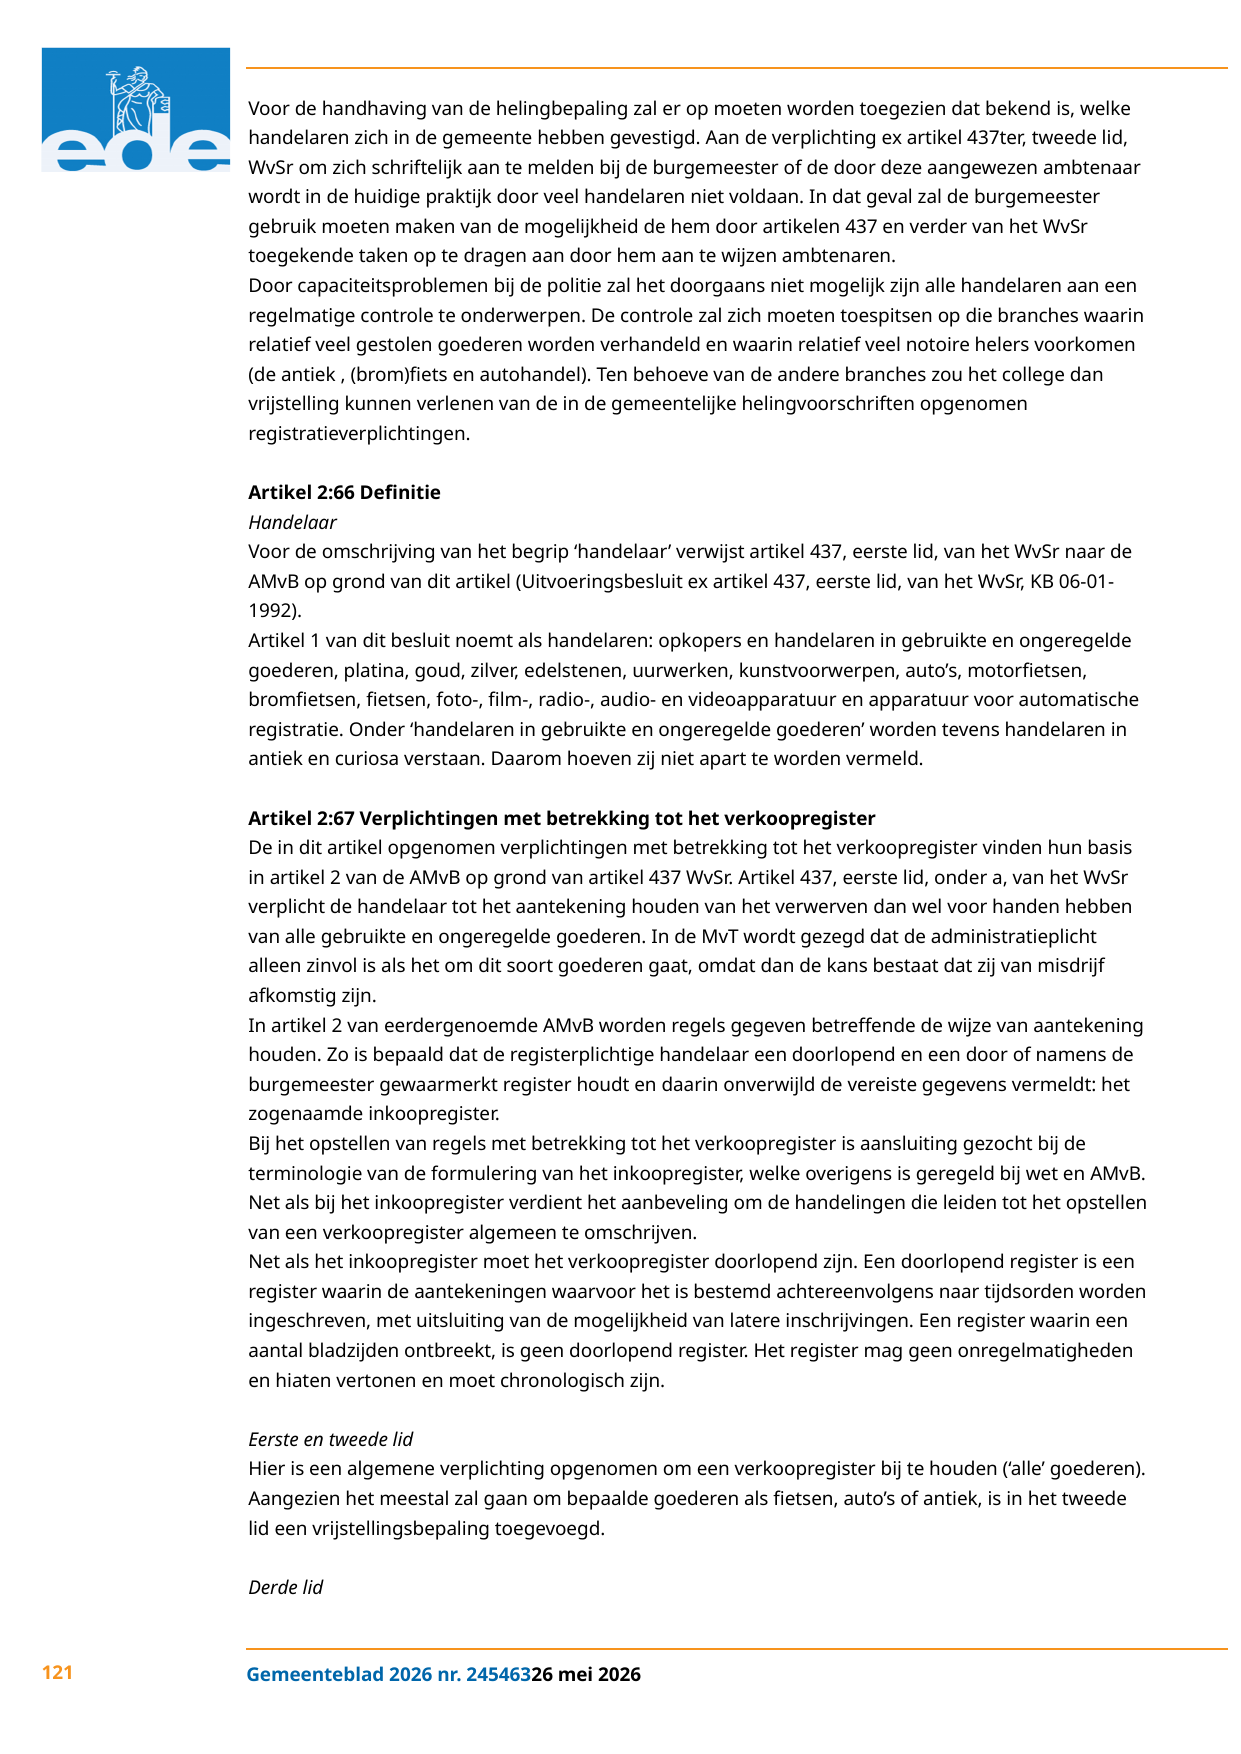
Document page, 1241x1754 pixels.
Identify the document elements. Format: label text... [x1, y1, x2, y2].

text Voor de omschrijving van het begrip ‘handelaar’ verwijst artikel 437, eerste lid, van het WvSr naar de AMvB op grond van dit artikel (Uitvoeringsbesluit ex artikel 437, eerste lid, van het WvSr, KB 06-01-1992). [248, 538, 1152, 623]
text Artikel 2:66 Definitie [248, 479, 1152, 505]
text Artikel 2:67 Verplichtingen met betrekking tot het verkoopregister [248, 805, 1152, 831]
text Hier is een algemene verplichting opgenomen om een verkoopregister bij te houden (‘alle’ goederen). Aangezien het meestal zal gaan om bepaalde goederen als fietsen, auto’s of antiek, is in het tweede lid een vrijstellingsbepaling toegevoegd. [248, 1456, 1152, 1541]
text Derde lid [248, 1574, 1152, 1600]
text Voor de handhaving van de helingbepaling zal er op moeten worden toegezien dat bekend is, welke handelaren zich in de gemeente hebben gevestigd. Aan de verplichting ex artikel 437ter, tweede lid, WvSr om zich schriftelijk aan te melden bij de burgemeester of de door deze aangewezen ambtenaar wordt in de huidige praktijk door veel handelaren niet voldaan. In dat geval zal de burgemeester gebruik moeten maken van de mogelijkheid de hem door artikelen 437 en verder van het WvSr toegekende taken op te dragen aan door hem aan te wijzen ambtenaren. [248, 95, 1152, 268]
picture [41, 47, 231, 172]
text Eerste en tweede lid [248, 1426, 1152, 1452]
text Bij het opstellen van regels met betrekking tot het verkoopregister is aansluiting gezocht bij de terminologie van de formulering van het inkoopregister, welke overigens is geregeld bij wet en AMvB. Net als bij het inkoopregister verdient het aanbeveling om de handelingen die leiden tot het opstellen van een verkoopregister algemeen te omschrijven. [248, 1130, 1152, 1245]
text De in dit artikel opgenomen verplichtingen met betrekking tot het verkoopregister vinden hun basis in artikel 2 van de AMvB op grond van artikel 437 WvSr. Artikel 437, eerste lid, onder a, van het WvSr verplicht de handelaar tot het aantekening houden van het verwerven dan wel voor handen hebben van alle gebruikte en ongeregelde goederen. In de MvT wordt gezegd dat de administratieplicht alleen zinvol is als het om dit soort goederen gaat, omdat dan de kans bestaat dat zij van misdrijf afkomstig zijn. [248, 834, 1152, 1008]
text In artikel 2 van eerdergenoemde AMvB worden regels gegeven betreffende de wijze van aantekening houden. Zo is bepaald dat de registerplichtige handelaar een doorlopend en een door of namens de burgemeester gewaarmerkt register houdt en daarin onverwijld de vereiste gegevens vermeldt: het zogenaamde inkoopregister. [248, 1012, 1152, 1126]
text Net als het inkoopregister moet het verkoopregister doorlopend zijn. Een doorlopend register is een register waarin de aantekeningen waarvoor het is bestemd achtereenvolgens naar tijdsorden worden ingeschreven, met uitsluiting van de mogelijkheid van latere inschrijvingen. Een register waarin een aantal bladzijden ontbreekt, is geen doorlopend register. Het register mag geen onregelmatigheden en hiaten vertonen en moet chronologisch zijn. [248, 1248, 1152, 1393]
text Door capaciteitsproblemen bij de politie zal het doorgaans niet mogelijk zijn alle handelaren aan een regelmatige controle te onderwerpen. De controle zal zich moeten toespitsen op die branches waarin relatief veel gestolen goederen worden verhandeld en waarin relatief veel notoire helers voorkomen (de antiek , (brom)fiets en autohandel). Ten behoeve van de andere branches zou het college dan vrijstelling kunnen verlenen van de in de gemeentelijke helingvoorschriften opgenomen registratieverplichtingen. [248, 272, 1152, 446]
text Handelaar [248, 509, 1152, 535]
text Artikel 1 van dit besluit noemt als handelaren: opkopers en handelaren in gebruikte en ongeregelde goederen, platina, goud, zilver, edelstenen, uurwerken, kunstvoorwerpen, auto’s, motorfietsen, bromfietsen, fietsen, foto-, film-, radio-, audio- en videoapparatuur en apparatuur voor automatische registratie. Onder ‘handelaren in gebruikte en ongeregelde goederen’ worden tevens handelaren in antiek en curiosa verstaan. Daarom hoeven zij niet apart te worden vermeld. [248, 627, 1152, 771]
